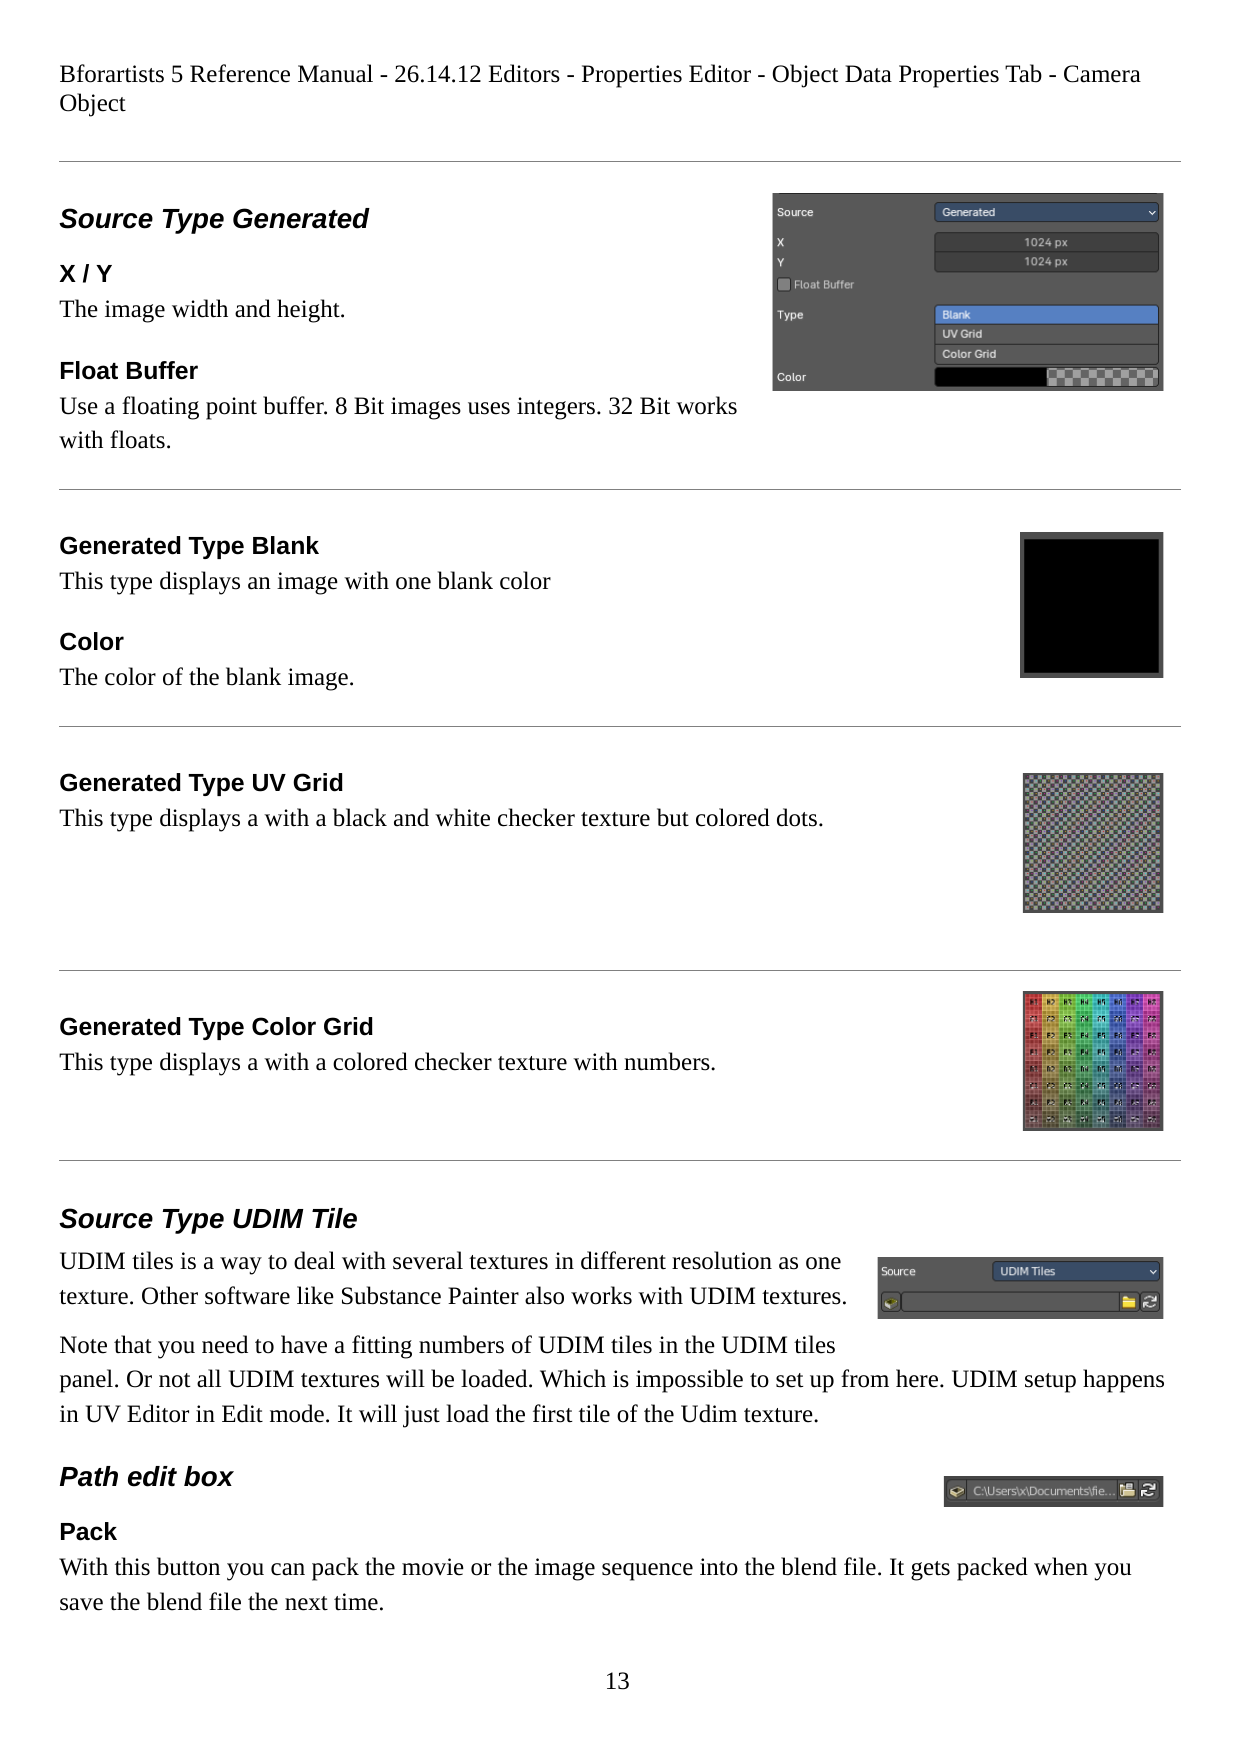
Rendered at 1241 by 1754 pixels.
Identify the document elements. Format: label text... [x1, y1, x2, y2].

picture [877, 1257, 1164, 1319]
text Note that you need to have a fitting numbers of UDIM tiles in the UDIM tiles panel. Or not all UDIM textures will be loaded. Which is impossible to set up from here. UDIM setup happens in UV Editor in Edit mode. It will just load the first tile of the Udim texture. [59, 1330, 1181, 1428]
subtitle [1164, 627, 1181, 656]
subtitle Source Type UDIM Tile [59, 1202, 1181, 1234]
text The color of the blank image. [59, 662, 1181, 691]
subtitle [1164, 203, 1181, 234]
subtitle [1164, 356, 1181, 384]
text With this button you can pack the movie or the image sequence into the blend file. It gets packed when you save the blend file the next time. [59, 1552, 1181, 1615]
text Use a floating point buffer. 8 Bit images uses integers. 32 Bit works with floats. [59, 391, 1181, 454]
subtitle Path edit box [59, 1460, 1181, 1492]
subtitle Generated Type Color Grid [59, 1012, 1022, 1041]
picture [1022, 991, 1164, 1131]
subtitle Color [59, 627, 1020, 656]
text This type displays a with a colored checker texture with numbers. [59, 1047, 1022, 1076]
subtitle Source Type Generated [59, 203, 772, 234]
picture [1020, 532, 1164, 678]
subtitle Generated Type Blank [59, 531, 1181, 559]
text The image width and height. [59, 294, 772, 323]
subtitle [1164, 259, 1181, 288]
picture [772, 193, 1164, 391]
subtitle Generated Type UV Grid [59, 768, 1181, 796]
text UDIM tiles is a way to deal with several textures in different resolution as one texture. Other software like Substance Painter also works with UDIM textures. [59, 1246, 1181, 1309]
picture [1022, 773, 1164, 913]
text This type displays an image with one blank color [59, 566, 1020, 594]
subtitle Pack [59, 1517, 1181, 1546]
text This type displays a with a black and white checker texture but colored dots. [59, 803, 1022, 831]
subtitle X / Y [59, 259, 772, 288]
picture [943, 1476, 1164, 1507]
subtitle Float Buffer [59, 356, 772, 384]
